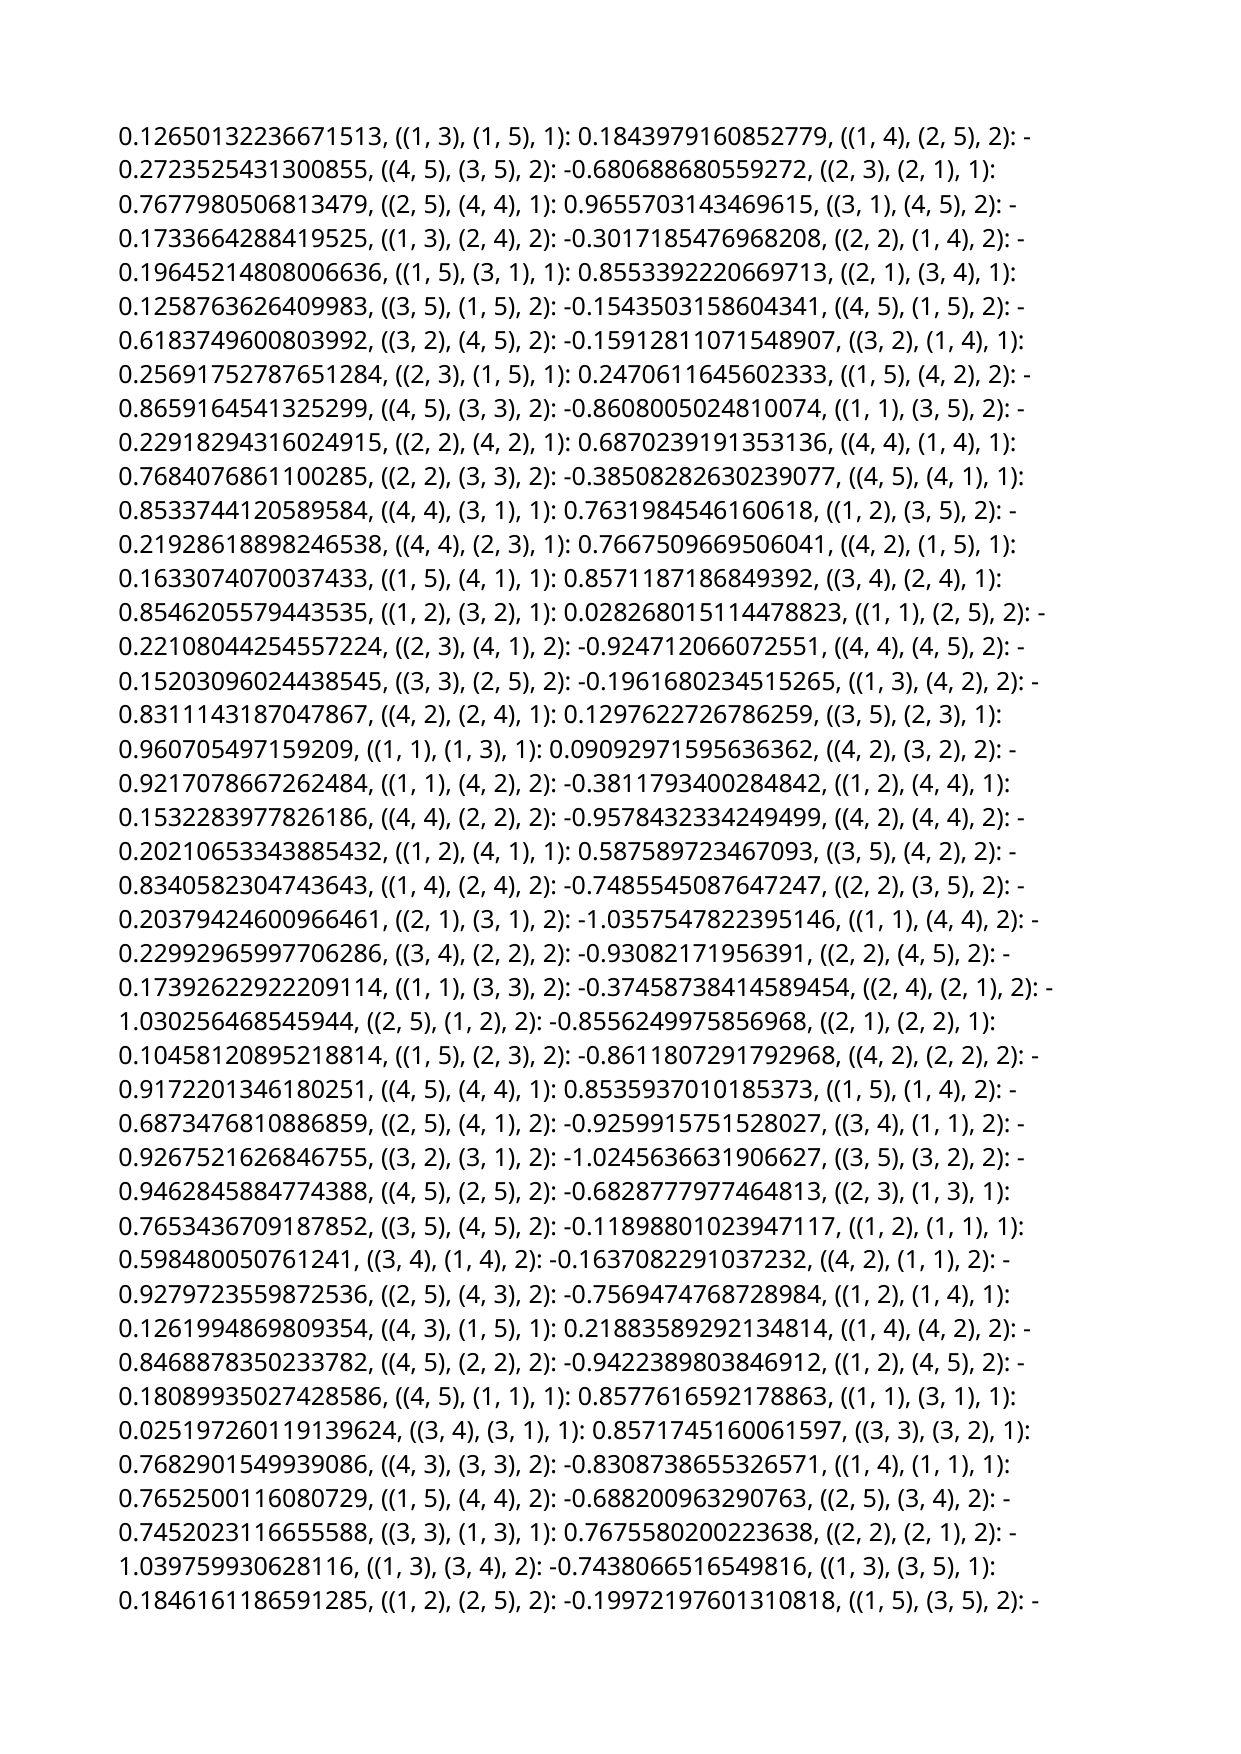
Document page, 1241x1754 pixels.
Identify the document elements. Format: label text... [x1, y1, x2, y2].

text 0.12650132236671513, ((1, 3), (1, 5), 1): 0.1843979160852779, ((1, 4), (2, 5), 2): -0.2723525431300855, ((4, 5), (3, 5), 2): -0.680688680559272, ((2, 3), (2, 1), 1): 0.7677980506813479, ((2, 5), (4, 4), 1): 0.9655703143469615, ((3, 1), (4, 5), 2): -0.1733664288419525, ((1, 3), (2, 4), 2): -0.3017185476968208, ((2, 2), (1, 4), 2): -0.19645214808006636, ((1, 5), (3, 1), 1): 0.8553392220669713, ((2, 1), (3, 4), 1): 0.1258763626409983, ((3, 5), (1, 5), 2): -0.1543503158604341, ((4, 5), (1, 5), 2): -0.6183749600803992, ((3, 2), (4, 5), 2): -0.15912811071548907, ((3, 2), (1, 4), 1): 0.25691752787651284, ((2, 3), (1, 5), 1): 0.2470611645602333, ((1, 5), (4, 2), 2): -0.8659164541325299, ((4, 5), (3, 3), 2): -0.8608005024810074, ((1, 1), (3, 5), 2): -0.22918294316024915, ((2, 2), (4, 2), 1): 0.6870239191353136, ((4, 4), (1, 4), 1): 0.7684076861100285, ((2, 2), (3, 3), 2): -0.38508282630239077, ((4, 5), (4, 1), 1): 0.8533744120589584, ((4, 4), (3, 1), 1): 0.7631984546160618, ((1, 2), (3, 5), 2): -0.21928618898246538, ((4, 4), (2, 3), 1): 0.7667509669506041, ((4, 2), (1, 5), 1): 0.1633074070037433, ((1, 5), (4, 1), 1): 0.8571187186849392, ((3, 4), (2, 4), 1): 0.8546205579443535, ((1, 2), (3, 2), 1): 0.028268015114478823, ((1, 1), (2, 5), 2): -0.22108044254557224, ((2, 3), (4, 1), 2): -0.924712066072551, ((4, 4), (4, 5), 2): -0.15203096024438545, ((3, 3), (2, 5), 2): -0.1961680234515265, ((1, 3), (4, 2), 2): -0.8311143187047867, ((4, 2), (2, 4), 1): 0.1297622726786259, ((3, 5), (2, 3), 1): 0.960705497159209, ((1, 1), (1, 3), 1): 0.09092971595636362, ((4, 2), (3, 2), 2): -0.9217078667262484, ((1, 1), (4, 2), 2): -0.3811793400284842, ((1, 2), (4, 4), 1): 0.1532283977826186, ((4, 4), (2, 2), 2): -0.9578432334249499, ((4, 2), (4, 4), 2): -0.20210653343885432, ((1, 2), (4, 1), 1): 0.587589723467093, ((3, 5), (4, 2), 2): -0.8340582304743643, ((1, 4), (2, 4), 2): -0.7485545087647247, ((2, 2), (3, 5), 2): -0.20379424600966461, ((2, 1), (3, 1), 2): -1.0357547822395146, ((1, 1), (4, 4), 2): -0.22992965997706286, ((3, 4), (2, 2), 2): -0.93082171956391, ((2, 2), (4, 5), 2): -0.17392622922209114, ((1, 1), (3, 3), 2): -0.37458738414589454, ((2, 4), (2, 1), 2): -1.030256468545944, ((2, 5), (1, 2), 2): -0.8556249975856968, ((2, 1), (2, 2), 1): 0.10458120895218814, ((1, 5), (2, 3), 2): -0.8611807291792968, ((4, 2), (2, 2), 2): -0.9172201346180251, ((4, 5), (4, 4), 1): 0.8535937010185373, ((1, 5), (1, 4), 2): -0.6873476810886859, ((2, 5), (4, 1), 2): -0.9259915751528027, ((3, 4), (1, 1), 2): -0.9267521626846755, ((3, 2), (3, 1), 2): -1.0245636631906627, ((3, 5), (3, 2), 2): -0.9462845884774388, ((4, 5), (2, 5), 2): -0.6828777977464813, ((2, 3), (1, 3), 1): 0.7653436709187852, ((3, 5), (4, 5), 2): -0.11898801023947117, ((1, 2), (1, 1), 1): 0.598480050761241, ((3, 4), (1, 4), 2): -0.1637082291037232, ((4, 2), (1, 1), 2): -0.9279723559872536, ((2, 5), (4, 3), 2): -0.7569474768728984, ((1, 2), (1, 4), 1): 0.1261994869809354, ((4, 3), (1, 5), 1): 0.21883589292134814, ((1, 4), (4, 2), 2): -0.8468878350233782, ((4, 5), (2, 2), 2): -0.9422389803846912, ((1, 2), (4, 5), 2): -0.18089935027428586, ((4, 5), (1, 1), 1): 0.8577616592178863, ((1, 1), (3, 1), 1): 0.025197260119139624, ((3, 4), (3, 1), 1): 0.8571745160061597, ((3, 3), (3, 2), 1): 0.7682901549939086, ((4, 3), (3, 3), 2): -0.8308738655326571, ((1, 4), (1, 1), 1): 0.7652500116080729, ((1, 5), (4, 4), 2): -0.688200963290763, ((2, 5), (3, 4), 2): -0.7452023116655588, ((3, 3), (1, 3), 1): 0.7675580200223638, ((2, 2), (2, 1), 2): -1.039759930628116, ((1, 3), (3, 4), 2): -0.7438066516549816, ((1, 3), (3, 5), 1): 0.1846161186591285, ((1, 2), (2, 5), 2): -0.19972197601310818, ((1, 5), (3, 5), 2): [118, 118, 1122, 1617]
